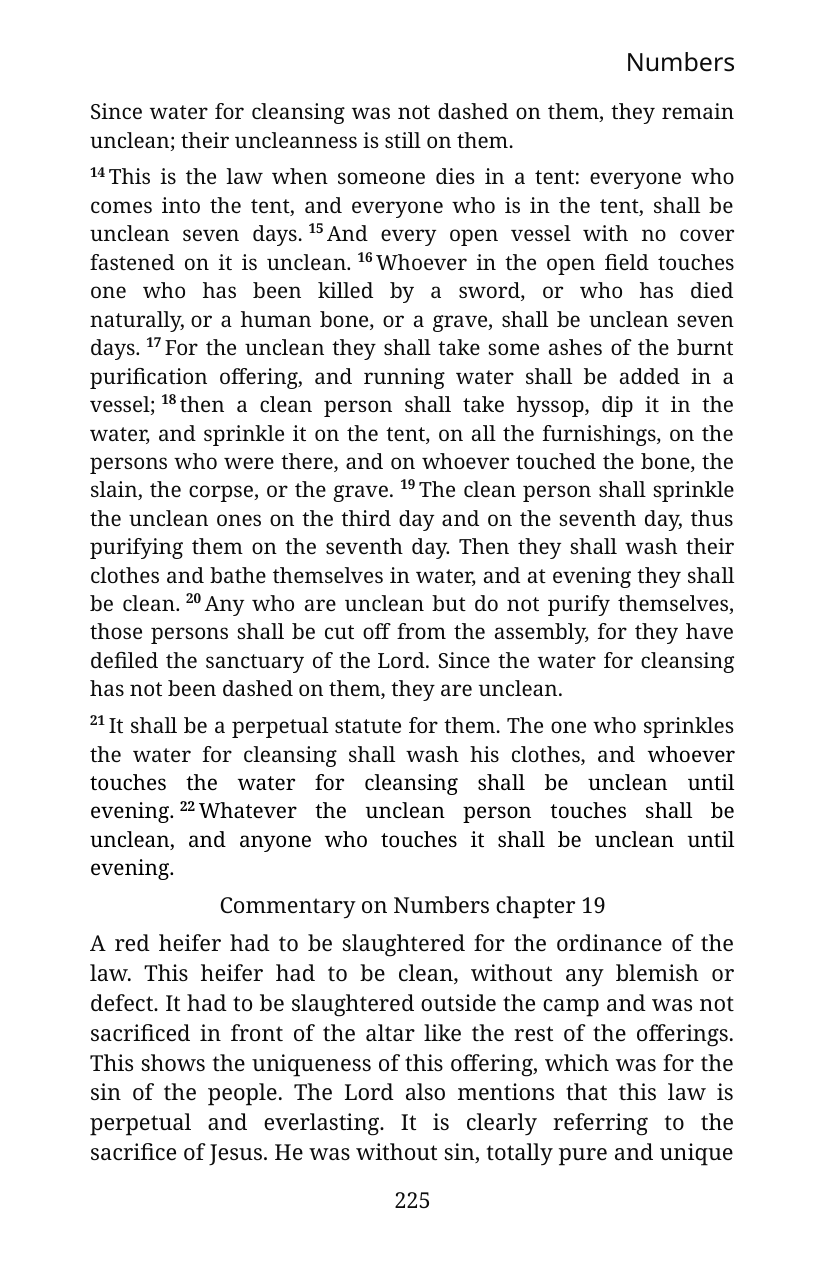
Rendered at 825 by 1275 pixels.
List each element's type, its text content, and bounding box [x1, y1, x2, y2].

text A red heifer had to be slaughtered for the ordinance of the law. This heifer had to be clean, without any blemish or defect. It had to be slaughtered outside the camp and was not sacrificed in front of the altar like the rest of the offerings. This shows the uniqueness of this offering, which was for the sin of the people. The Lord also mentions that this law is perpetual and everlasting. It is clearly referring to the sacrifice of Jesus. He was without sin, totally pure and unique [90, 928, 735, 1167]
text 14 This is the law when someone dies in a tent: everyone who comes into the tent, and everyone who is in the tent, shall be unclean seven days. 15 And every open vessel with no cover fastened on it is unclean. 16 Whoever in the open field touches one who has been killed by a sword, or who has died naturally, or a human bone, or a grave, shall be unclean seven days. 17 For the unclean they shall take some ashes of the burnt purification offering, and running water shall be added in a vessel; 18 then a clean person shall take hyssop, dip it in the water, and sprinkle it on the tent, on all the furnishings, on the persons who were there, and on whoever touched the bone, the slain, the corpse, or the grave. 19 The clean person shall sprinkle the unclean ones on the third day and on the seventh day, thus purifying them on the seventh day. Then they shall wash their clothes and bathe themselves in water, and at evening they shall be clean. 20 Any who are unclean but do not purify themselves, those persons shall be cut off from the assembly, for they have defiled the sanctuary of the Lord. Since the water for cleansing has not been dashed on them, they are unclean. [90, 163, 735, 703]
text Commentary on Numbers chapter 19 [90, 890, 735, 920]
text 21 It shall be a perpetual statute for them. The one who sprinkles the water for cleansing shall wash his clothes, and whoever touches the water for cleansing shall be unclean until evening. 22 Whatever the unclean person touches shall be unclean, and anyone who touches it shall be unclean until evening. [90, 711, 735, 882]
text Since water for cleansing was not dashed on them, they remain unclean; their uncleanness is still on them. [90, 97, 735, 154]
